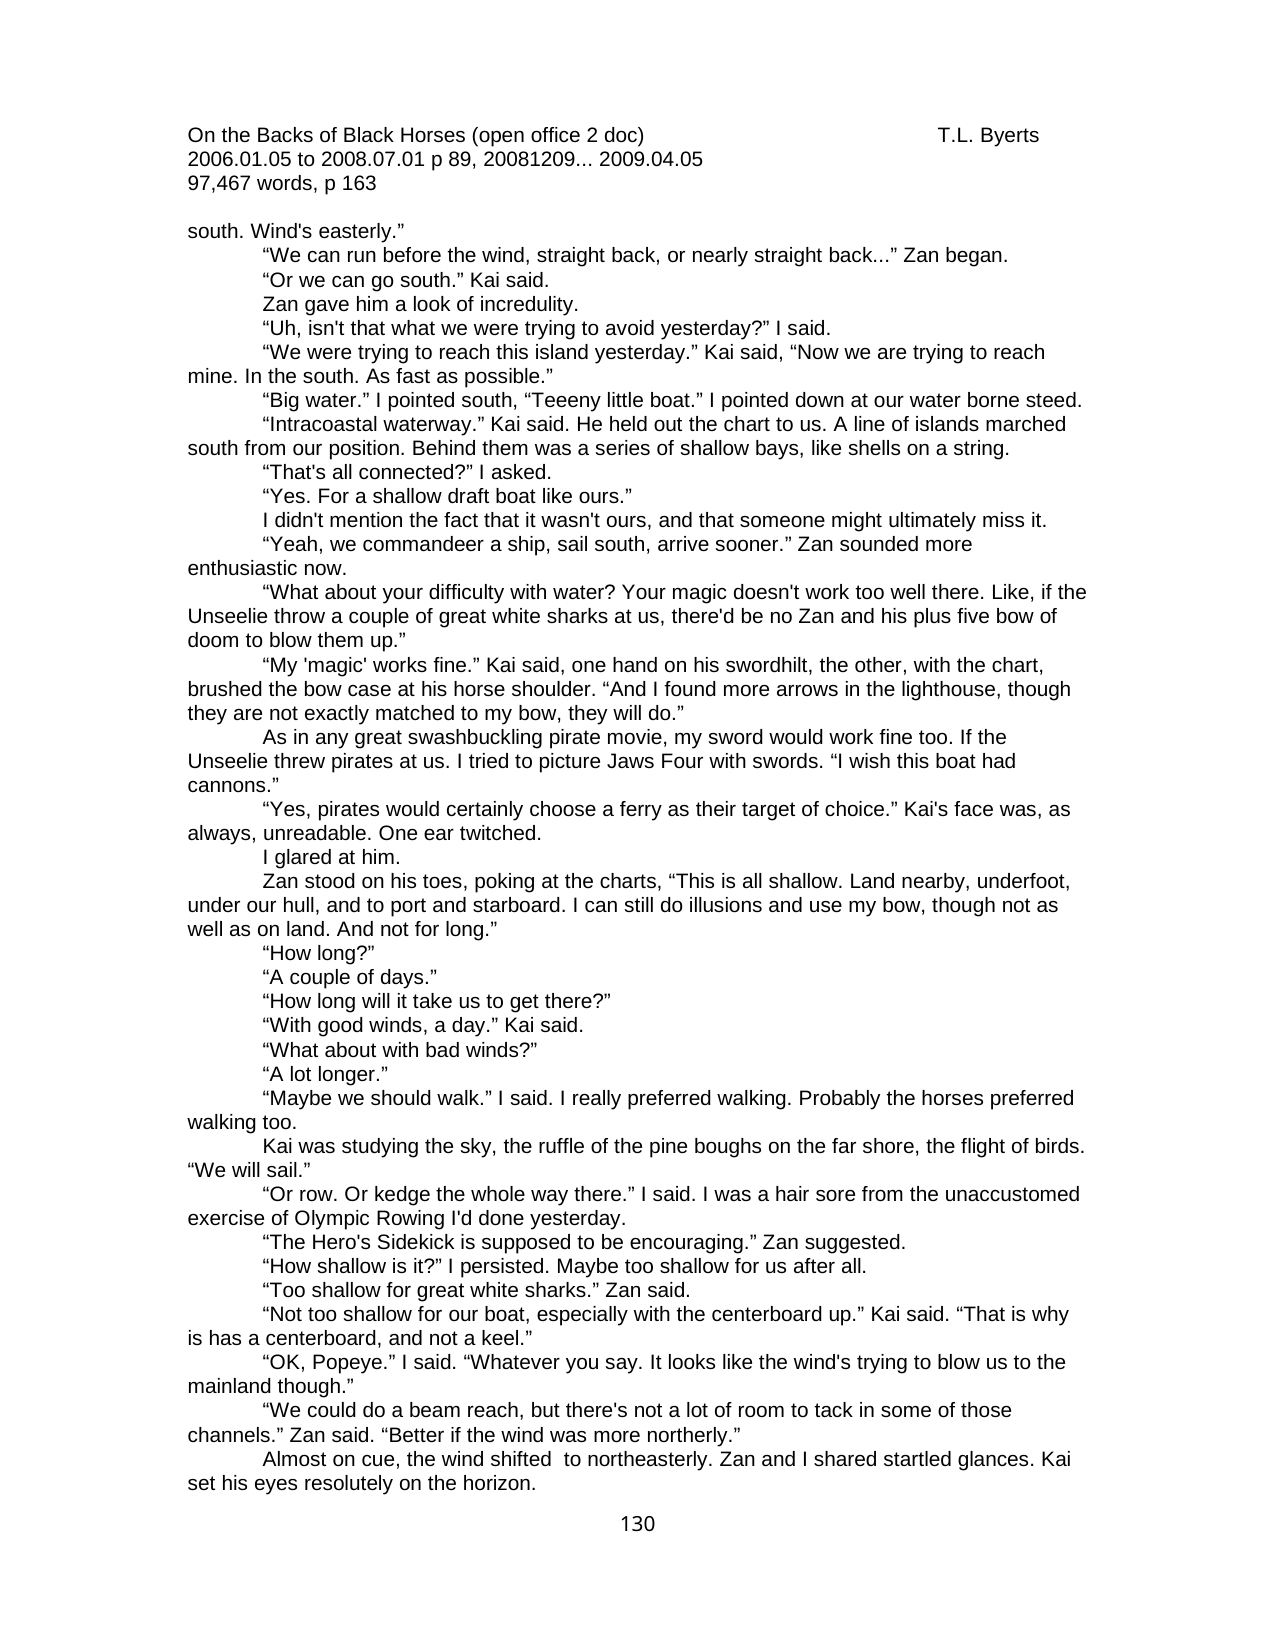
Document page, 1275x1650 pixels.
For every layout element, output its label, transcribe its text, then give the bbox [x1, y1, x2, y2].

text “With good winds, a day.” Kai said. [187, 1013, 1087, 1037]
text Zan gave him a look of incredulity. [187, 292, 1087, 316]
text “Intracoastal waterway.” Kai said. He held out the chart to us. A line of islands marched south from our position. Behind them was a series of shallow bays, like shells on a string. [187, 412, 1087, 460]
text “We were trying to reach this island yesterday.” Kai said, “Now we are trying to reach mine. In the south. As fast as possible.” [187, 340, 1087, 388]
text “Or row. Or kedge the whole way there.” I said. I was a hair sore from the unaccustomed exercise of Olympic Rowing I'd done yesterday. [187, 1182, 1087, 1230]
text Zan stood on his toes, poking at the charts, “This is all shallow. Land nearby, underfoot, under our hull, and to port and starboard. I can still do illusions and use my bow, though not as well as on land. And not for long.” [187, 869, 1087, 941]
text “Big water.” I pointed south, “Teeeny little boat.” I pointed down at our water borne steed. [187, 388, 1087, 412]
text “We can run before the wind, straight back, or nearly straight back...” Zan began. [187, 243, 1087, 267]
text I glared at him. [187, 845, 1087, 869]
text “What about your difficulty with water? Your magic doesn't work too well there. Like, if the Unseelie throw a couple of great white sharks at us, there'd be no Zan and his plus five bow of doom to blow them up.” [187, 580, 1087, 652]
text “That's all connected?” I asked. [187, 460, 1087, 484]
text “Or we can go south.” Kai said. [187, 267, 1087, 292]
text “How long will it take us to get there?” [187, 989, 1087, 1013]
text “What about with bad winds?” [187, 1037, 1087, 1062]
text “Maybe we should walk.” I said. I really preferred walking. Probably the horses preferred walking too. [187, 1086, 1087, 1134]
text “Not too shallow for our boat, especially with the centerboard up.” Kai said. “That is why is has a centerboard, and not a keel.” [187, 1302, 1087, 1350]
text “We could do a beam reach, but there's not a lot of room to tack in some of those channels.” Zan said. “Better if the wind was more northerly.” [187, 1398, 1087, 1447]
text Kai was studying the sky, the ruffle of the pine boughs on the far shore, the flight of birds. “We will sail.” [187, 1134, 1087, 1182]
text “Yes, pirates would certainly choose a ferry as their target of choice.” Kai's face was, as always, unreadable. One ear twitched. [187, 797, 1087, 845]
text “A couple of days.” [187, 965, 1087, 989]
text “Yes. For a shallow draft boat like ours.” [187, 484, 1087, 508]
text I didn't mention the fact that it wasn't ours, and that someone might ultimately miss it. [187, 508, 1087, 532]
text south. Wind's easterly.” [187, 219, 1087, 243]
text “Uh, isn't that what we were trying to avoid yesterday?” I said. [187, 316, 1087, 340]
text As in any great swashbuckling pirate movie, my sword would work fine too. If the Unseelie threw pirates at us. I tried to picture Jaws Four with swords. “I wish this boat had cannons.” [187, 725, 1087, 797]
text Almost on cue, the wind shifted to northeasterly. Zan and I shared startled glances. Kai set his eyes resolutely on the horizon. [187, 1447, 1087, 1495]
text “Too shallow for great white sharks.” Zan said. [187, 1278, 1087, 1302]
text “My 'magic' works fine.” Kai said, one hand on his swordhilt, the other, with the chart, brushed the bow case at his horse shoulder. “And I found more arrows in the lighthouse, though they are not exactly matched to my bow, they will do.” [187, 652, 1087, 725]
text “A lot longer.” [187, 1062, 1087, 1086]
text “How shallow is it?” I persisted. Maybe too shallow for us after all. [187, 1254, 1087, 1278]
text “Yeah, we commandeer a ship, sail south, arrive sooner.” Zan sounded more enthusiastic now. [187, 532, 1087, 580]
text “How long?” [187, 941, 1087, 965]
text “OK, Popeye.” I said. “Whatever you say. It looks like the wind's trying to blow us to the mainland though.” [187, 1350, 1087, 1398]
text “The Hero's Sidekick is supposed to be encouraging.” Zan suggested. [187, 1230, 1087, 1254]
